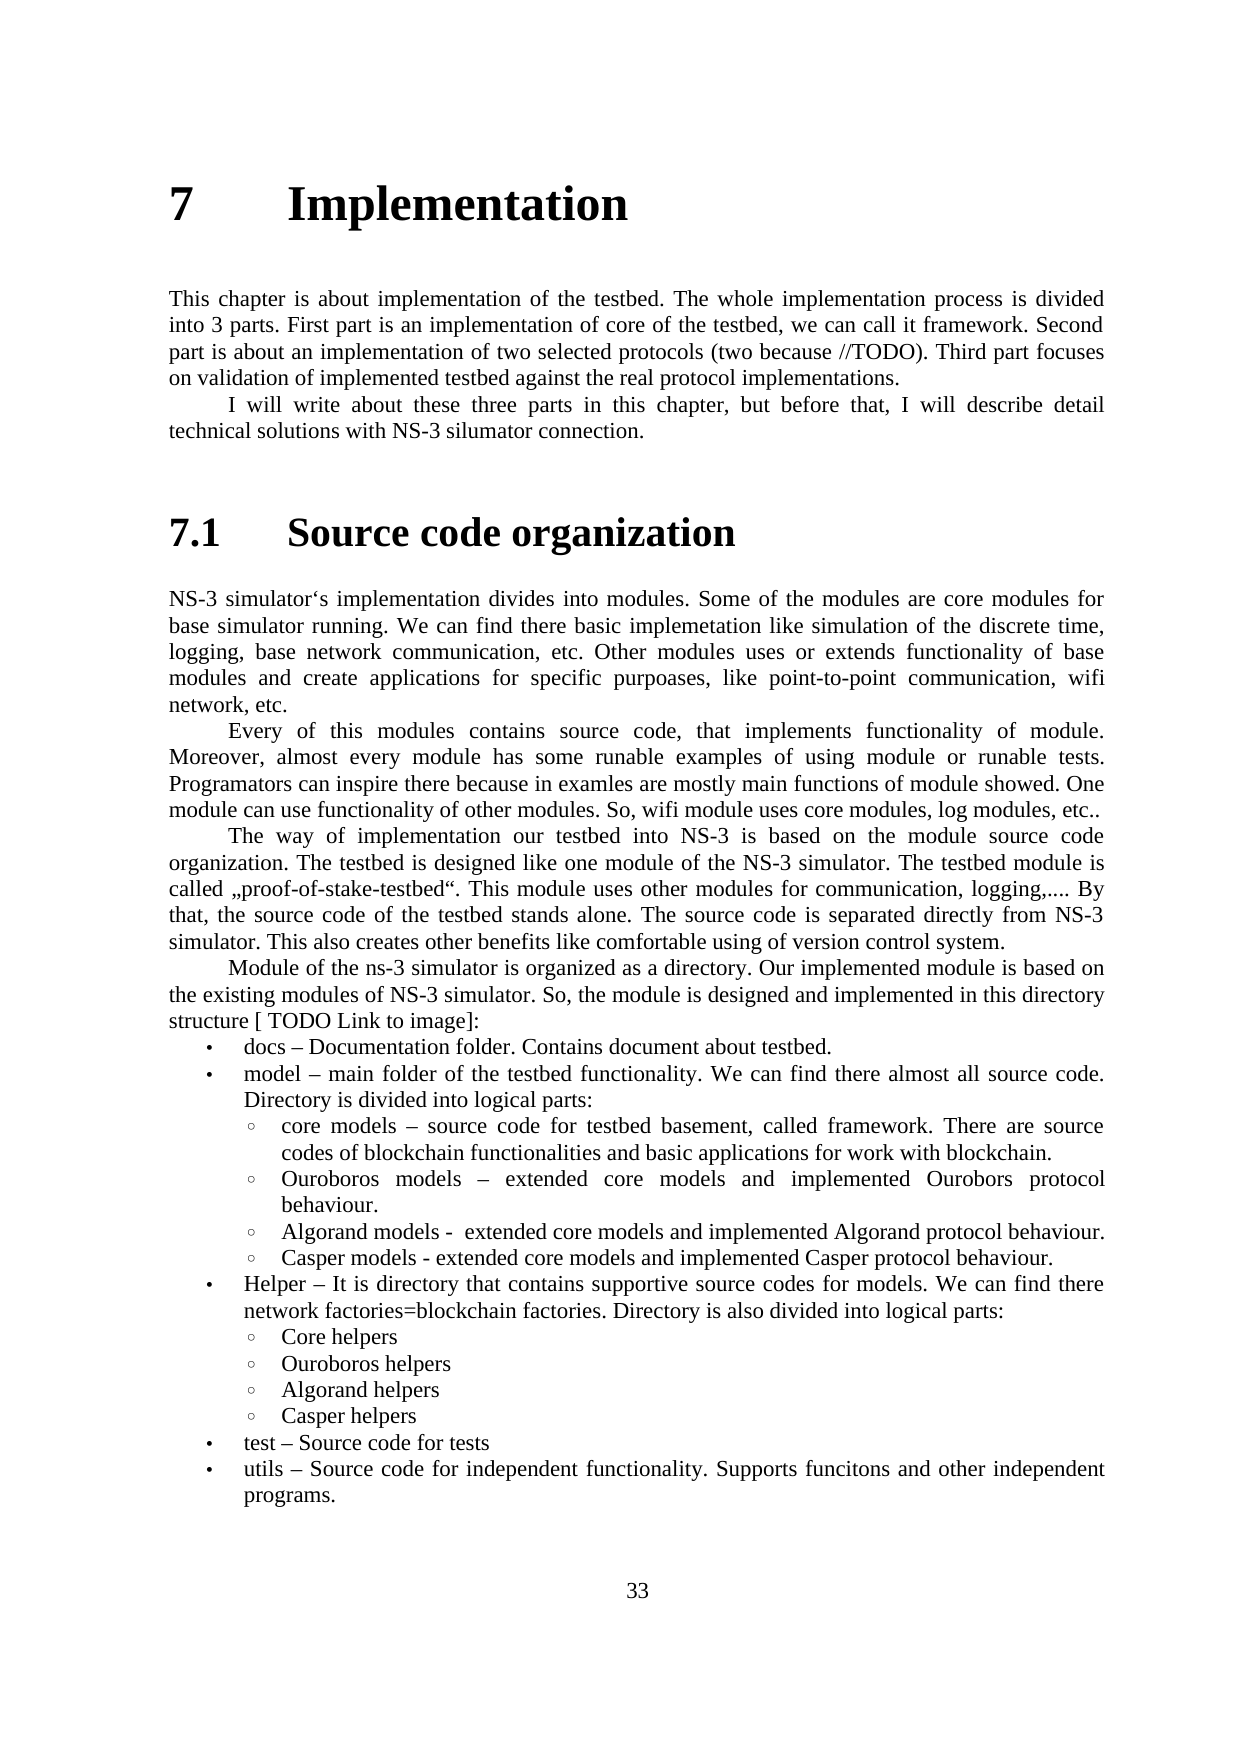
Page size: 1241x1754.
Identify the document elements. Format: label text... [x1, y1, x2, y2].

list docs – Documentation folder. Contains document about testbed. [206, 1033, 1106, 1060]
list test – Source code for tests [206, 1429, 1106, 1455]
text I will write about these three parts in this chapter, but before that, I will describe detail technical solutions with NS-3 silumator connection. [169, 391, 1106, 443]
list Casper helpers [244, 1402, 1106, 1429]
list Ouroboros models – extended core models and implemented Ourobors protocol behaviour. [244, 1165, 1106, 1218]
text NS-3 simulator‘s implementation divides into modules. Some of the modules are core modules for base simulator running. We can find there basic implemetation like simulation of the discrete time, logging, base network communication, etc. Other modules uses or extends functionality of base modules and create applications for specific purpoases, like point-to-point communication, wifi network, etc. [169, 585, 1106, 717]
text Module of the ns-3 simulator is organized as a directory. Our implemented module is based on the existing modules of NS-3 simulator. So, the module is designed and implemented in this directory structure [ TODO Link to image]: [169, 954, 1106, 1033]
list core models – source code for testbed basement, called framework. There are source codes of blockchain functionalities and basic applications for work with blockchain. [244, 1112, 1106, 1165]
list Core helpers [244, 1323, 1106, 1349]
list model – main folder of the testbed functionality. We can find there almost all source code. Directory is divided into logical parts: [206, 1060, 1106, 1112]
list Algorand models - extended core models and implemented Algorand protocol behaviour. [244, 1218, 1106, 1244]
text This chapter is about implementation of the testbed. The whole implementation process is divided into 3 parts. First part is an implementation of core of the testbed, we can call it framework. Second part is about an implementation of two selected protocols (two because //TODO). Third part focuses on validation of implemented testbed against the real protocol implementations. [169, 285, 1106, 391]
list Casper models - extended core models and implemented Casper protocol behaviour. [244, 1244, 1106, 1271]
subtitle Source code organization [169, 507, 1106, 555]
list Helper – It is directory that contains supportive source codes for models. We can find there network factories=blockchain factories. Directory is also divided into logical parts: [206, 1271, 1106, 1323]
subtitle Implementation [169, 174, 1106, 231]
list Algorand helpers [244, 1376, 1106, 1402]
text Every of this modules contains source code, that implements functionality of module. Moreover, almost every module has some runable examples of using module or runable tests. Programators can inspire there because in examles are mostly main functions of module showed. One module can use functionality of other modules. So, wifi module uses core modules, log modules, etc.. [169, 717, 1106, 822]
text The way of implementation our testbed into NS-3 is based on the module source code organization. The testbed is designed like one module of the NS-3 simulator. The testbed module is called „proof-of-stake-testbed“. This module uses other modules for communication, logging,.... By that, the source code of the testbed stands alone. The source code is separated directly from NS-3 simulator. This also creates other benefits like comfortable using of version control system. [169, 822, 1106, 954]
list Ouroboros helpers [244, 1349, 1106, 1376]
list utils – Source code for independent functionality. Supports funcitons and other independent programs. [206, 1455, 1106, 1508]
